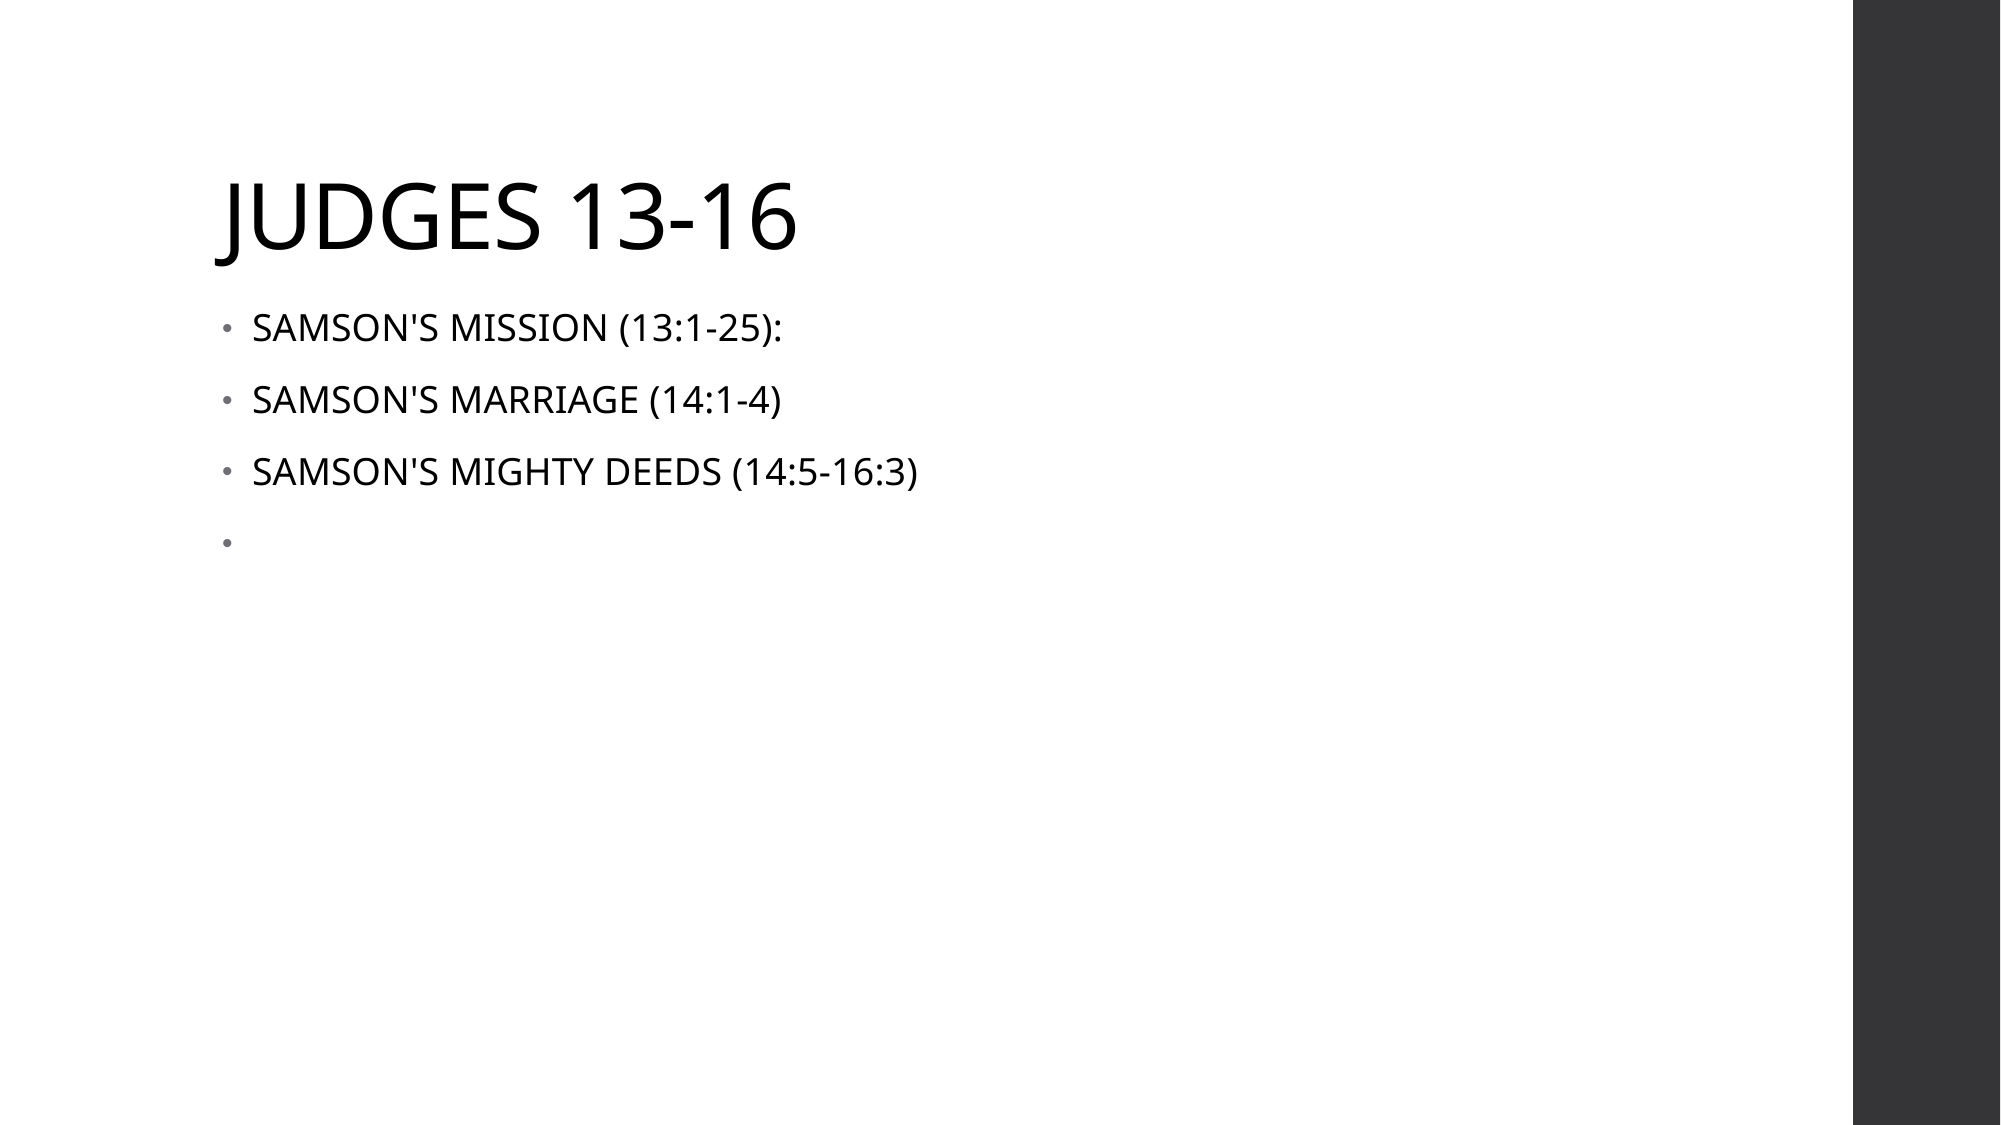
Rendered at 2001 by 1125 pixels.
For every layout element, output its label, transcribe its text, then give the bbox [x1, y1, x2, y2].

title JUDGES 13-16 [206, 60, 1797, 278]
list SAMSON'S MISSION (13:1-25): SAMSON'S MARRIAGE (14:1-4) SAMSON'S MIGHTY DEEDS (14:5-16:3) [206, 299, 1617, 1014]
